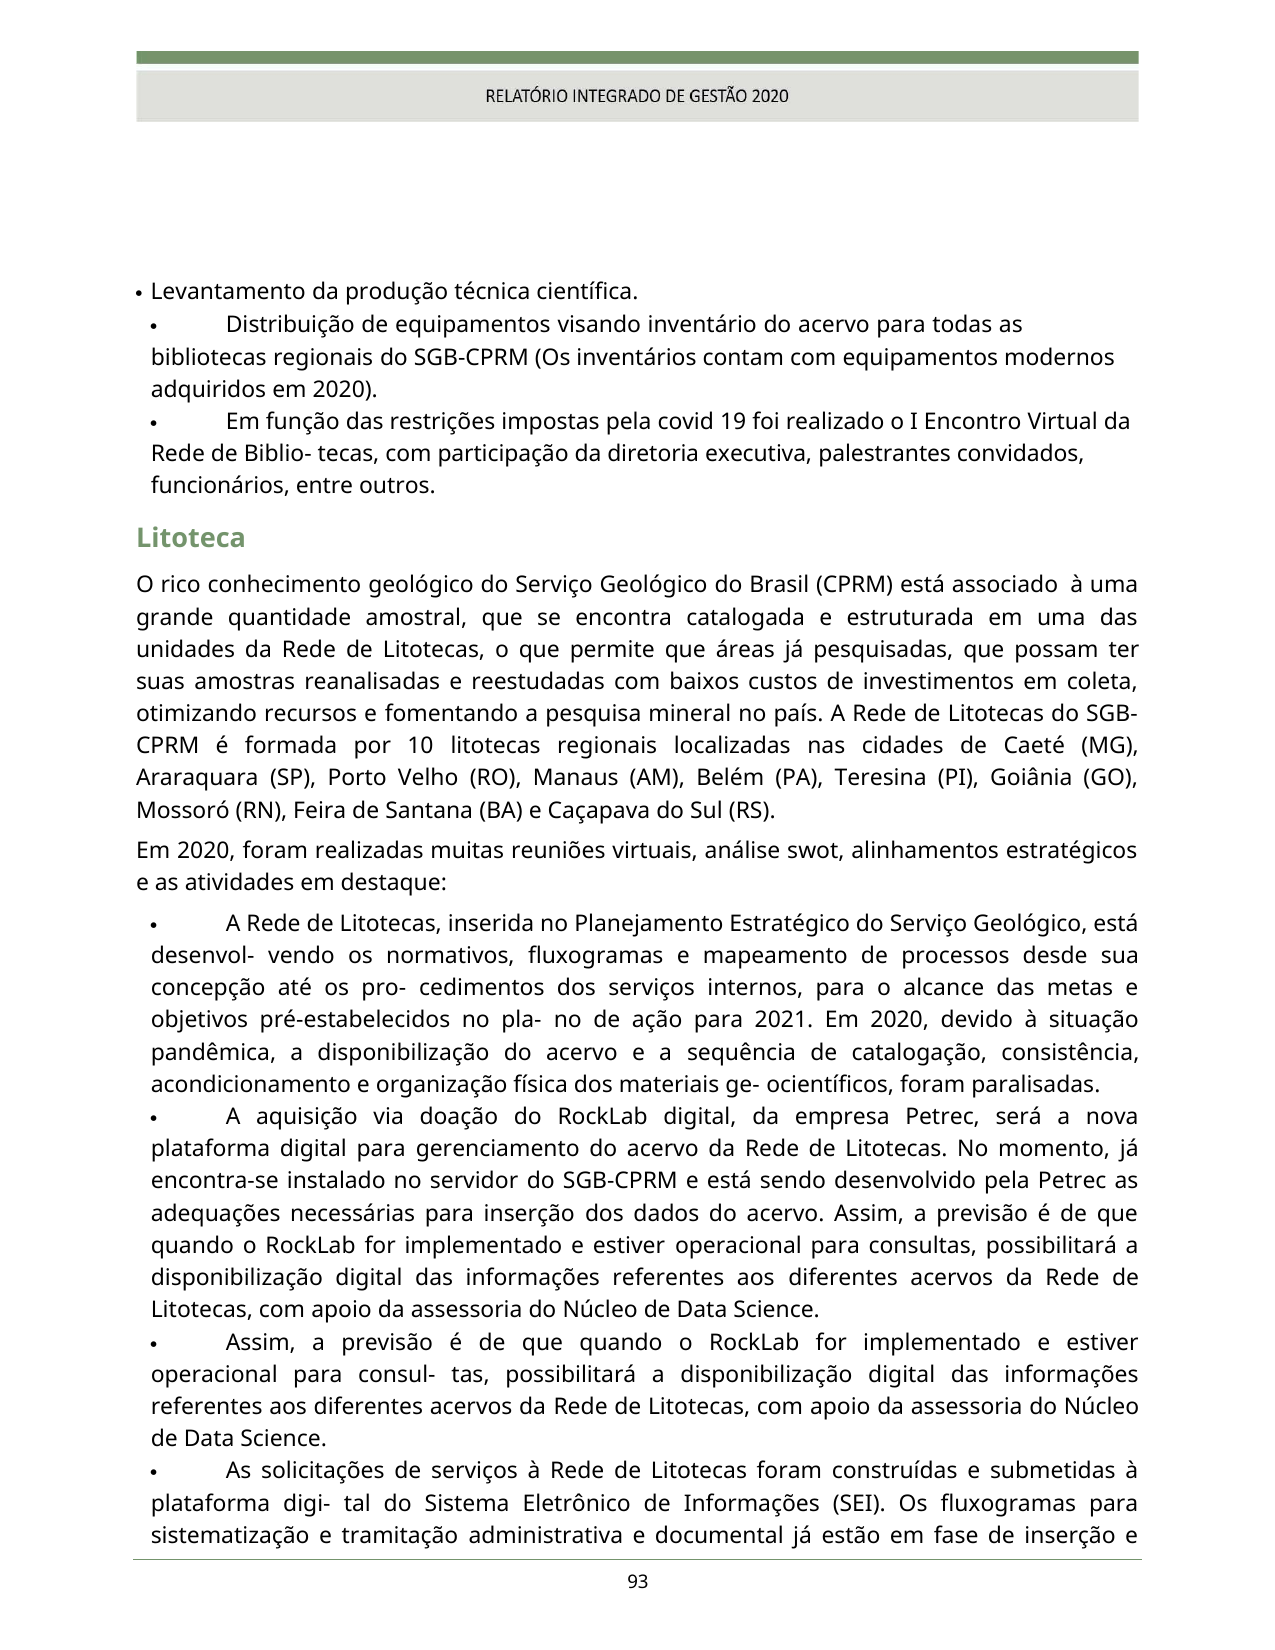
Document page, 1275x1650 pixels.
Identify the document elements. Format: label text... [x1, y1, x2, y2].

text O rico conhecimento geológico do Serviço Geológico do Brasil (CPRM) está associado à uma grande quantidade amostral, que se encontra catalogada e estruturada em uma das unidades da Rede de Litotecas, o que permite que áreas já pesquisadas, que possam ter suas amostras reanalisadas e reestudadas com baixos custos de investimentos em coleta, otimizando recursos e fomentando a pesquisa mineral no país. A Rede de Litotecas do SGB-CPRM é formada por 10 litotecas regionais localizadas nas cidades de Caeté (MG), Araraquara (SP), Porto Velho (RO), Manaus (AM), Belém (PA), Teresina (PI), Goiânia (GO), Mossoró (RN), Feira de Santana (BA) e Caçapava do Sul (RS). [136, 568, 1139, 825]
list A aquisição via doação do RockLab digital, da empresa Petrec, será a nova plataforma digital para gerenciamento do acervo da Rede de Litotecas. No momento, já encontra-se instalado no servidor do SGB-CPRM e está sendo desenvolvido pela Petrec as adequações necessárias para inserção dos dados do acervo. Assim, a previsão é de que quando o RockLab for implementado e estiver operacional para consultas, possibilitará a disponibilização digital das informações referentes aos diferentes acervos da Rede de Litotecas, com apoio da assessoria do Núcleo de Data Science. [151, 1100, 1139, 1324]
list Assim, a previsão é de que quando o RockLab for implementado e estiver operacional para consul- tas, possibilitará a disponibilização digital das informações referentes aos diferentes acervos da Rede de Litotecas, com apoio da assessoria do Núcleo de Data Science. [151, 1326, 1140, 1453]
text Em 2020, foram realizadas muitas reuniões virtuais, análise swot, alinhamentos estratégicos e as atividades em destaque: [136, 834, 1139, 898]
list A Rede de Litotecas, inserida no Planejamento Estratégico do Serviço Geológico, está desenvol- vendo os normativos, fluxogramas e mapeamento de processos desde sua concepção até os pro- cedimentos dos serviços internos, para o alcance das metas e objetivos pré-estabelecidos no pla- no de ação para 2021. Em 2020, devido à situação pandêmica, a disponibilização do acervo e a sequência de catalogação, consistência, acondicionamento e organização física dos materiais ge- ocientíficos, foram paralisadas. [151, 907, 1140, 1099]
list Em função das restrições impostas pela covid 19 foi realizado o I Encontro Virtual da Rede de Biblio- tecas, com participação da diretoria executiva, palestrantes convidados, funcionários, entre outros. [151, 405, 1139, 500]
list Distribuição de equipamentos visando inventário do acervo para todas as bibliotecas regionais do SGB-CPRM (Os inventários contam com equipamentos modernos adquiridos em 2020). [151, 308, 1139, 404]
list Levantamento da produção técnica científica. [136, 275, 1202, 307]
list As solicitações de serviços à Rede de Litotecas foram construídas e submetidas à plataforma digi- tal do Sistema Eletrônico de Informações (SEI). Os fluxogramas para sistematização e tramitação administrativa e documental já estão em fase de inserção e [151, 1454, 1139, 1550]
subtitle Litoteca [136, 518, 1202, 555]
